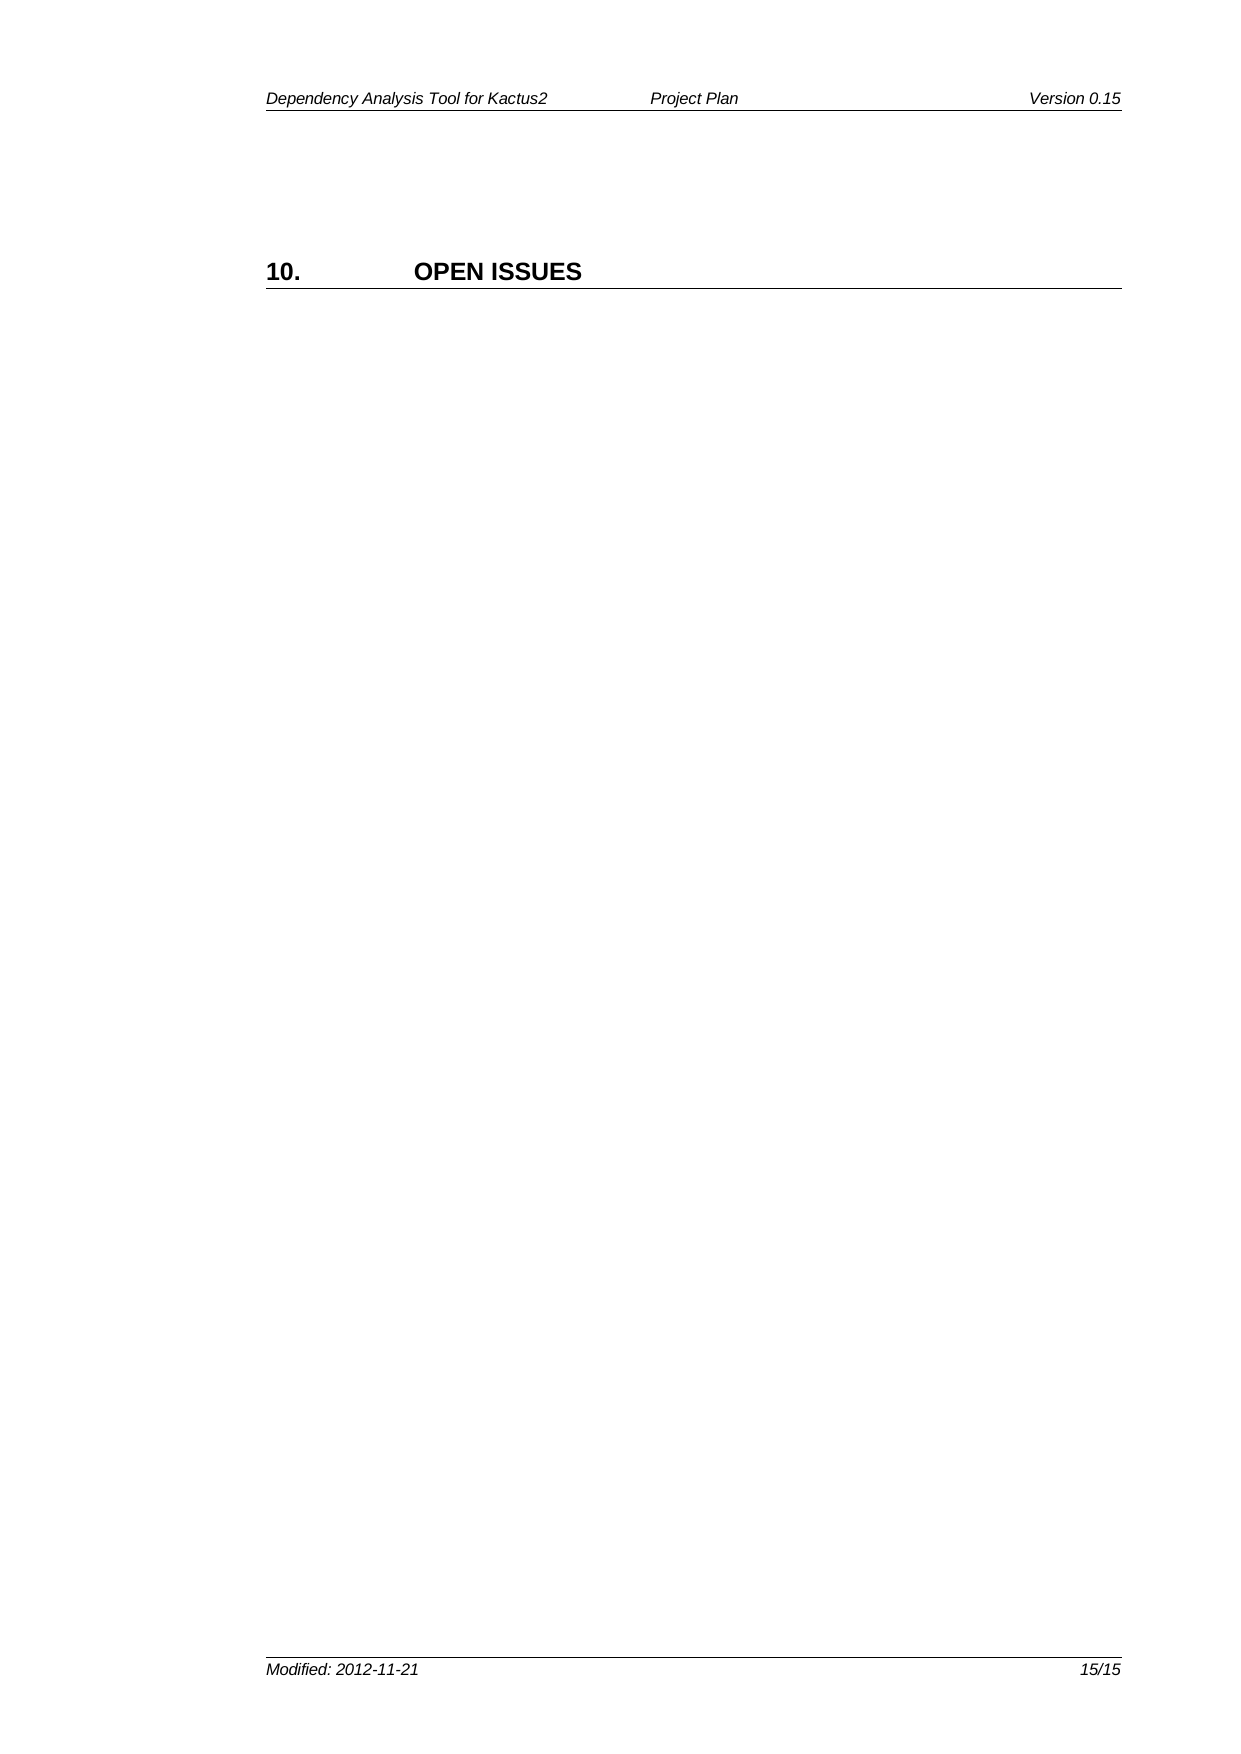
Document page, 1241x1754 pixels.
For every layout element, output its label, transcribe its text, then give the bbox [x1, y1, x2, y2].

subtitle Open Issues [266, 257, 1122, 288]
